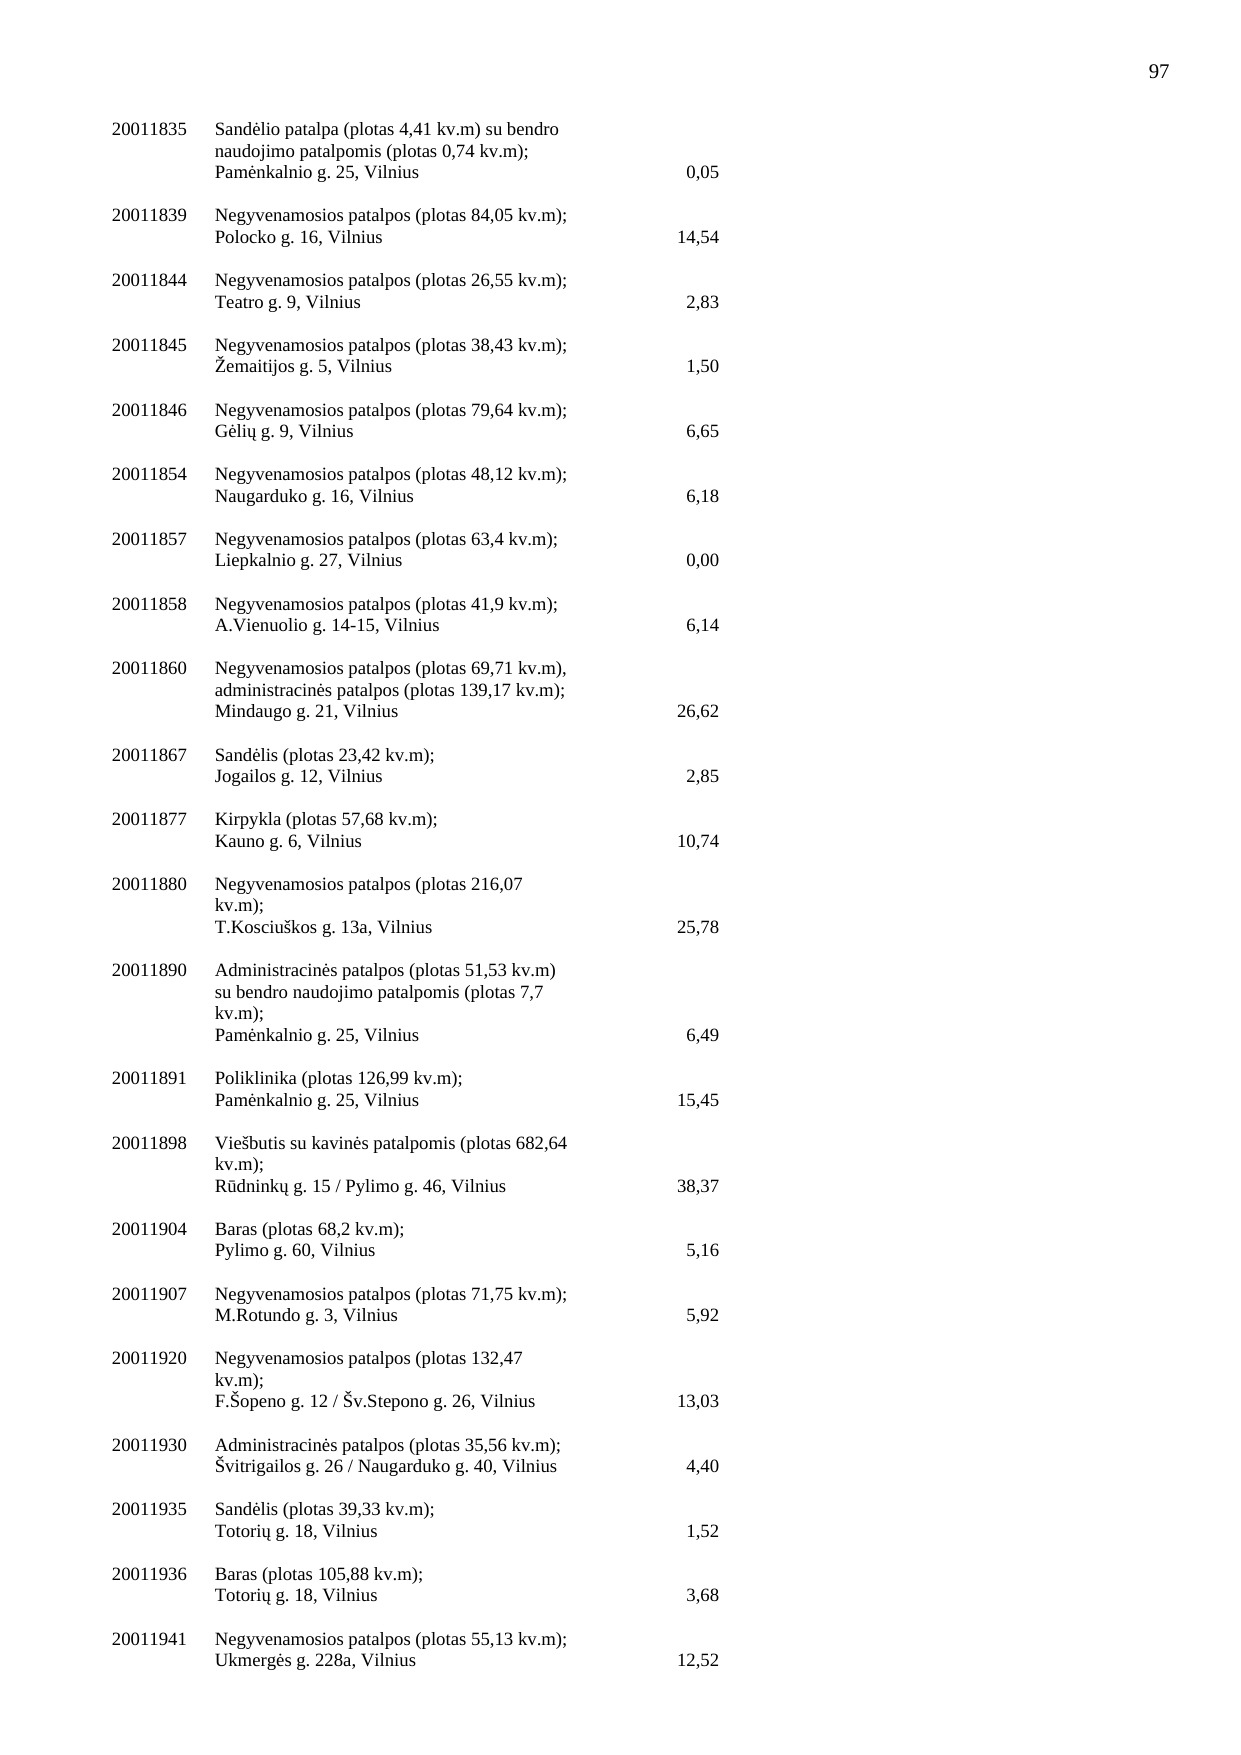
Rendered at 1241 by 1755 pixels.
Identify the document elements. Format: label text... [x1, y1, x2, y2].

table_cell [853, 657, 974, 743]
table_cell [853, 269, 974, 334]
table_cell [1104, 463, 1192, 528]
table_cell [1104, 808, 1192, 873]
table_cell Baras (plotas 105,88 kv.m); Totorių g. 18, Vilnius [203, 1563, 587, 1627]
table_cell [1104, 1563, 1192, 1627]
table_cell [735, 1628, 853, 1692]
table_cell Negyvenamosios patalpos (plotas 48,12 kv.m); Naugarduko g. 16, Vilnius [203, 463, 587, 528]
table_cell 20011839 [100, 204, 203, 269]
table_cell [853, 528, 974, 592]
table_cell [975, 657, 1104, 743]
table_cell [975, 1347, 1104, 1433]
table_cell 10,74 [587, 808, 735, 873]
table_cell 20011845 [100, 334, 203, 398]
table_cell Sandėlis (plotas 23,42 kv.m); Jogailos g. 12, Vilnius [203, 744, 587, 808]
table_cell [975, 528, 1104, 592]
table_cell [1104, 1132, 1192, 1218]
table_cell [975, 744, 1104, 808]
table_cell 20011880 [100, 873, 203, 959]
table_cell [1104, 959, 1192, 1067]
table_cell [853, 873, 974, 959]
table_cell [1104, 269, 1192, 334]
table_cell 0,00 [587, 528, 735, 592]
table_cell 6,18 [587, 463, 735, 528]
table_cell [853, 1218, 974, 1282]
table_cell Negyvenamosios patalpos (plotas 69,71 kv.m), administracinės patalpos (plotas 139,17 kv.m); Mindaugo g. 21, Vilnius [203, 657, 587, 743]
table_cell 26,62 [587, 657, 735, 743]
table_cell 20011904 [100, 1218, 203, 1282]
table_cell [735, 399, 853, 463]
table_cell Negyvenamosios patalpos (plotas 71,75 kv.m); M.Rotundo g. 3, Vilnius [203, 1283, 587, 1347]
table_cell [735, 744, 853, 808]
table_cell Administracinės patalpos (plotas 51,53 kv.m) su bendro naudojimo patalpomis (plotas 7,7 kv.m); Pamėnkalnio g. 25, Vilnius [203, 959, 587, 1067]
table_cell [853, 1563, 974, 1627]
table_cell 20011891 [100, 1067, 203, 1132]
table_cell 2,83 [587, 269, 735, 334]
table_cell [735, 593, 853, 657]
table_cell 20011898 [100, 1132, 203, 1218]
table_cell [853, 118, 974, 204]
table_cell 5,92 [587, 1283, 735, 1347]
table_cell 0,05 [587, 118, 735, 204]
table_cell [735, 334, 853, 398]
table_cell 25,78 [587, 873, 735, 959]
table_cell [853, 1498, 974, 1563]
table_cell [1104, 1498, 1192, 1563]
table_cell [1104, 1434, 1192, 1498]
table_cell [853, 593, 974, 657]
table_cell Negyvenamosios patalpos (plotas 79,64 kv.m); Gėlių g. 9, Vilnius [203, 399, 587, 463]
table_cell [853, 1283, 974, 1347]
table_cell 13,03 [587, 1347, 735, 1433]
table_cell [975, 1132, 1104, 1218]
table_cell [1104, 873, 1192, 959]
table_cell [1104, 744, 1192, 808]
table_cell Sandėlis (plotas 39,33 kv.m); Totorių g. 18, Vilnius [203, 1498, 587, 1563]
table_cell 12,52 [587, 1628, 735, 1692]
table_cell 20011877 [100, 808, 203, 873]
table_cell [735, 1563, 853, 1627]
table_cell Sandėlio patalpa (plotas 4,41 kv.m) su bendro naudojimo patalpomis (plotas 0,74 kv.m); Pamėnkalnio g. 25, Vilnius [203, 118, 587, 204]
table_cell Negyvenamosios patalpos (plotas 84,05 kv.m); Polocko g. 16, Vilnius [203, 204, 587, 269]
table_cell [735, 1132, 853, 1218]
table_cell Negyvenamosios patalpos (plotas 38,43 kv.m); Žemaitijos g. 5, Vilnius [203, 334, 587, 398]
table_cell [975, 399, 1104, 463]
table_cell 20011907 [100, 1283, 203, 1347]
table_cell [853, 1434, 974, 1498]
table_cell [975, 204, 1104, 269]
table_cell 20011835 [100, 118, 203, 204]
table_cell [1104, 1218, 1192, 1282]
table_cell [975, 463, 1104, 528]
table_cell [853, 1132, 974, 1218]
table_cell Negyvenamosios patalpos (plotas 132,47 kv.m); F.Šopeno g. 12 / Šv.Stepono g. 26, Vilnius [203, 1347, 587, 1433]
table_cell [975, 1563, 1104, 1627]
table_cell [975, 269, 1104, 334]
table_cell [735, 1347, 853, 1433]
table_cell [975, 593, 1104, 657]
table_cell [1104, 334, 1192, 398]
table_cell [1104, 657, 1192, 743]
table_cell [1104, 204, 1192, 269]
table_cell 15,45 [587, 1067, 735, 1132]
table_cell 20011858 [100, 593, 203, 657]
table_cell [1104, 528, 1192, 592]
table_cell 20011890 [100, 959, 203, 1067]
table_cell 1,52 [587, 1498, 735, 1563]
table_cell [735, 528, 853, 592]
table_cell 3,68 [587, 1563, 735, 1627]
table_cell Kirpykla (plotas 57,68 kv.m); Kauno g. 6, Vilnius [203, 808, 587, 873]
table_cell [735, 657, 853, 743]
table_cell 20011846 [100, 399, 203, 463]
table_cell [735, 1218, 853, 1282]
table_cell Viešbutis su kavinės patalpomis (plotas 682,64 kv.m); Rūdninkų g. 15 / Pylimo g. 46, Vilnius [203, 1132, 587, 1218]
table_cell [735, 1434, 853, 1498]
table_cell 20011844 [100, 269, 203, 334]
table_cell [735, 1498, 853, 1563]
table_cell 2,85 [587, 744, 735, 808]
table_cell [853, 334, 974, 398]
table_cell [735, 204, 853, 269]
table_cell 4,40 [587, 1434, 735, 1498]
table_cell Negyvenamosios patalpos (plotas 26,55 kv.m); Teatro g. 9, Vilnius [203, 269, 587, 334]
table_cell [1104, 399, 1192, 463]
table_cell 5,16 [587, 1218, 735, 1282]
table_cell 20011941 [100, 1628, 203, 1692]
table_cell [975, 808, 1104, 873]
table_cell 1,50 [587, 334, 735, 398]
table_cell 20011867 [100, 744, 203, 808]
table_cell Poliklinika (plotas 126,99 kv.m); Pamėnkalnio g. 25, Vilnius [203, 1067, 587, 1132]
table_cell [735, 1283, 853, 1347]
table_cell 20011857 [100, 528, 203, 592]
table_cell [975, 1283, 1104, 1347]
table_cell [975, 1067, 1104, 1132]
table_cell [853, 463, 974, 528]
table_cell [975, 334, 1104, 398]
table_cell Negyvenamosios patalpos (plotas 216,07 kv.m); T.Kosciuškos g. 13a, Vilnius [203, 873, 587, 959]
table_cell Negyvenamosios patalpos (plotas 41,9 kv.m); A.Vienuolio g. 14-15, Vilnius [203, 593, 587, 657]
table_cell [735, 959, 853, 1067]
table_cell [975, 1218, 1104, 1282]
table_cell [1104, 593, 1192, 657]
table_cell Negyvenamosios patalpos (plotas 63,4 kv.m); Liepkalnio g. 27, Vilnius [203, 528, 587, 592]
table_cell 38,37 [587, 1132, 735, 1218]
table_cell [853, 399, 974, 463]
table_cell Baras (plotas 68,2 kv.m); Pylimo g. 60, Vilnius [203, 1218, 587, 1282]
table_cell [853, 808, 974, 873]
table_cell [1104, 1347, 1192, 1433]
table_cell [975, 1628, 1104, 1692]
table_cell 6,49 [587, 959, 735, 1067]
table_cell [975, 118, 1104, 204]
table_cell 20011936 [100, 1563, 203, 1627]
table_cell 20011935 [100, 1498, 203, 1563]
table_cell [853, 959, 974, 1067]
table_cell [975, 1498, 1104, 1563]
table_cell [735, 808, 853, 873]
table_cell [853, 204, 974, 269]
table_cell [975, 1434, 1104, 1498]
table_cell [975, 959, 1104, 1067]
table_cell [1104, 118, 1192, 204]
table_cell [853, 1628, 974, 1692]
table_cell Negyvenamosios patalpos (plotas 55,13 kv.m); Ukmergės g. 228a, Vilnius [203, 1628, 587, 1692]
table_cell 14,54 [587, 204, 735, 269]
table_cell [853, 744, 974, 808]
table_cell [853, 1067, 974, 1132]
table_cell 20011920 [100, 1347, 203, 1433]
table_cell 20011860 [100, 657, 203, 743]
table_cell [1104, 1067, 1192, 1132]
table_cell [735, 463, 853, 528]
table_cell [1104, 1283, 1192, 1347]
table_cell 6,65 [587, 399, 735, 463]
table_cell [735, 873, 853, 959]
table_cell [853, 1347, 974, 1433]
table_cell [975, 873, 1104, 959]
table_cell 20011930 [100, 1434, 203, 1498]
table_cell [1104, 1628, 1192, 1692]
table_cell Administracinės patalpos (plotas 35,56 kv.m); Švitrigailos g. 26 / Naugarduko g. 40, Vilnius [203, 1434, 587, 1498]
table_cell [735, 1067, 853, 1132]
table_cell [735, 269, 853, 334]
table_cell 6,14 [587, 593, 735, 657]
table_cell 20011854 [100, 463, 203, 528]
table_cell [735, 118, 853, 204]
